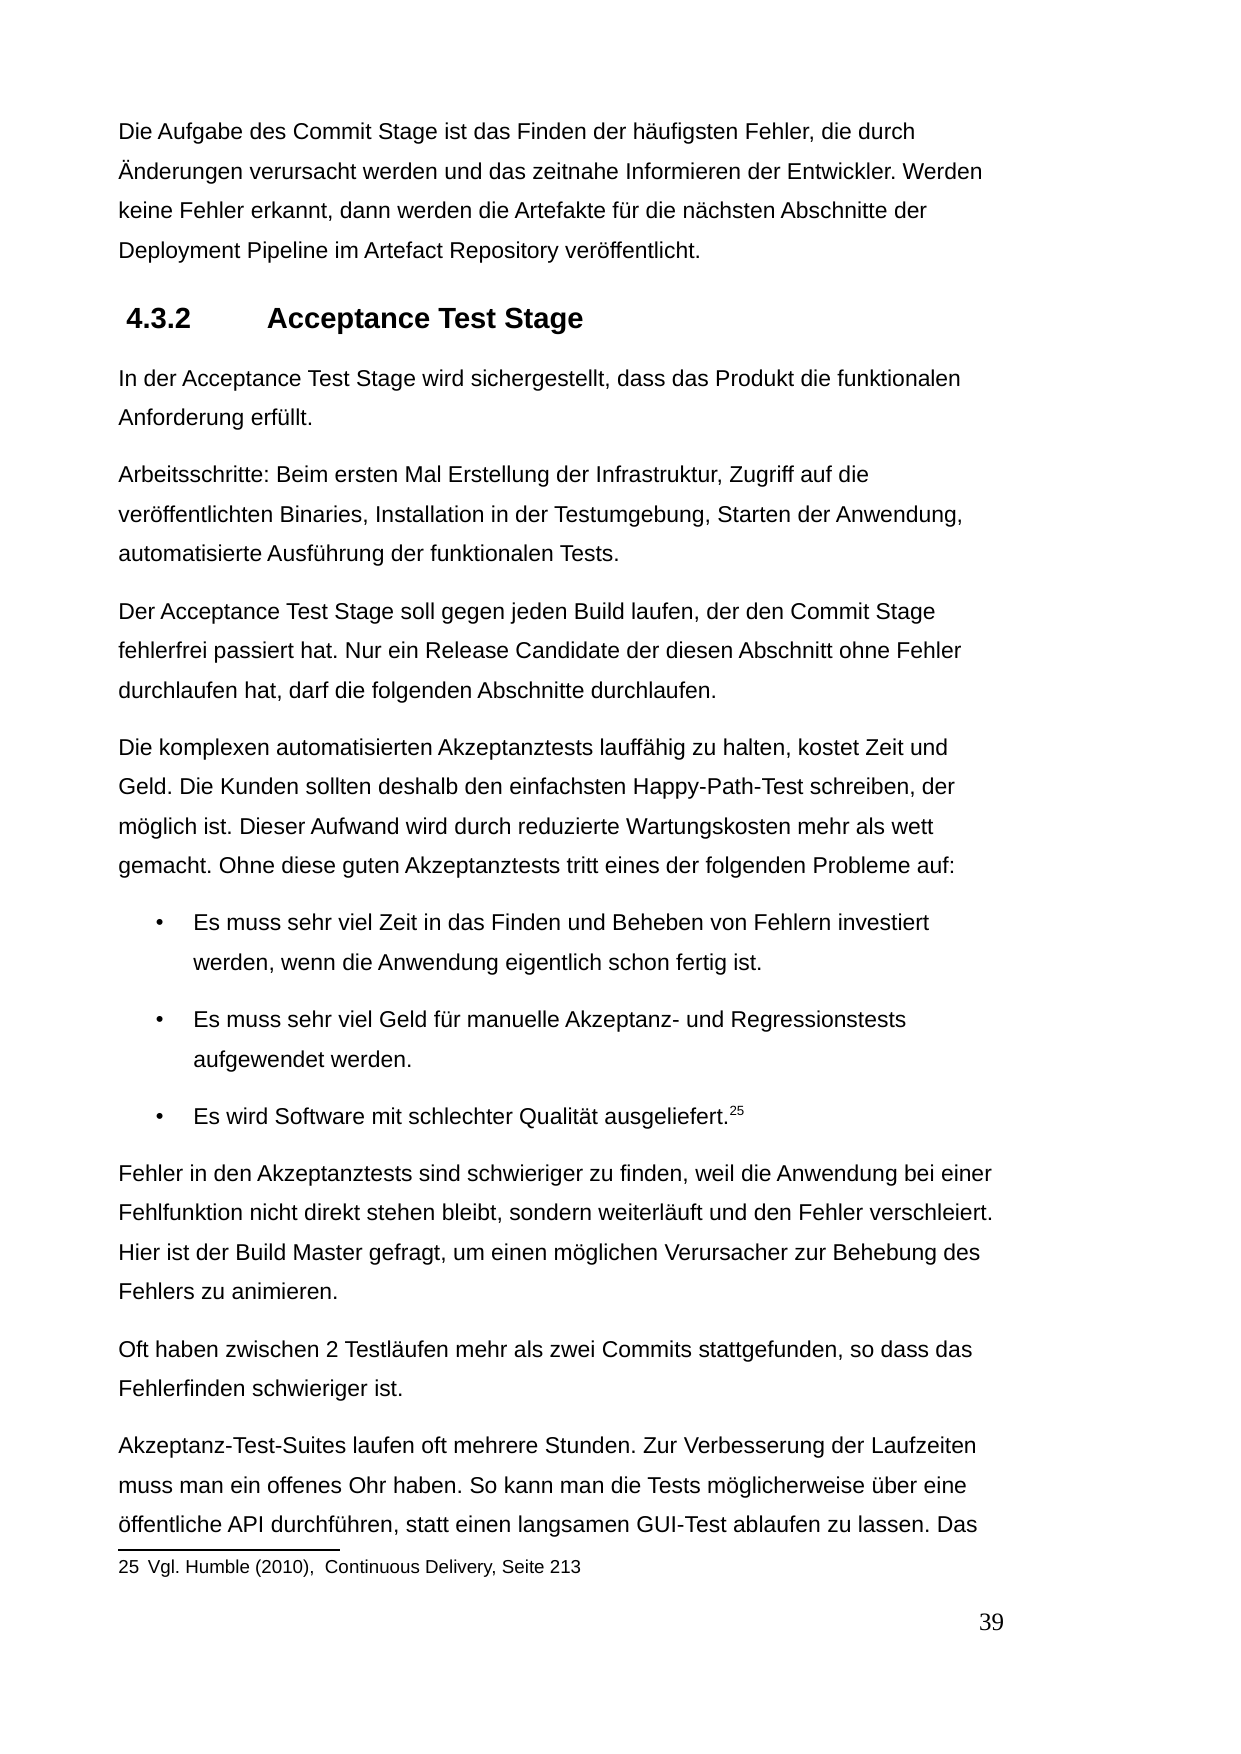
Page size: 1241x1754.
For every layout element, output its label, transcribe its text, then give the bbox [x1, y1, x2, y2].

text In der Acceptance Test Stage wird sichergestellt, dass das Produkt die funktionalen Anforderung erfüllt. [118, 365, 1004, 431]
text Arbeitsschritte: Beim ersten Mal Erstellung der Infrastruktur, Zugriff auf die veröffentlichten Binaries, Installation in der Testumgebung, Starten der Anwendung, automatisierte Ausführung der funktionalen Tests. [118, 461, 1004, 567]
list Es wird Software mit schlechter Qualität ausgeliefert. [156, 1103, 1004, 1129]
list Es muss sehr viel Geld für manuelle Akzeptanz- und Regressionstests aufgewendet werden. [156, 1006, 1004, 1072]
text Oft haben zwischen 2 Testläufen mehr als zwei Commits stattgefunden, so dass das Fehlerfinden schwieriger ist. [118, 1336, 1004, 1401]
text Die komplexen automatisierten Akzeptanztests lauffähig zu halten, kostet Zeit und Geld. Die Kunden sollten deshalb den einfachsten Happy-Path-Test schreiben, der möglich ist. Dieser Aufwand wird durch reduzierte Wartungskosten mehr als wett gemacht. Ohne diese guten Akzeptanztests tritt eines der folgenden Probleme auf: [118, 734, 1004, 878]
subtitle Acceptance Test Stage [118, 301, 1004, 334]
list Es muss sehr viel Zeit in das Finden und Beheben von Fehlern investiert werden, wenn die Anwendung eigentlich schon fertig ist. [156, 909, 1004, 975]
list Vgl. Humble (2010), Continuous Delivery, Seite 213 [118, 1556, 1004, 1578]
text Akzeptanz-Test-Suites laufen oft mehrere Stunden. Zur Verbesserung der Laufzeiten muss man ein offenes Ohr haben. So kann man die Tests möglicherweise über eine öffentliche API durchführen, statt einen langsamen GUI-Test ablaufen zu lassen. Das [118, 1432, 1004, 1537]
text Fehler in den Akzeptanztests sind schwieriger zu finden, weil die Anwendung bei einer Fehlfunktion nicht direkt stehen bleibt, sondern weiterläuft und den Fehler verschleiert. Hier ist der Build Master gefragt, um einen möglichen Verursacher zur Behebung des Fehlers zu animieren. [118, 1160, 1004, 1305]
text Der Acceptance Test Stage soll gegen jeden Build laufen, der den Commit Stage fehlerfrei passiert hat. Nur ein Release Candidate der diesen Abschnitt ohne Fehler durchlaufen hat, darf die folgenden Abschnitte durchlaufen. [118, 598, 1004, 703]
text Die Aufgabe des Commit Stage ist das Finden der häufigsten Fehler, die durch Änderungen verursacht werden und das zeitnahe Informieren der Entwickler. Werden keine Fehler erkannt, dann werden die Artefakte für die nächsten Abschnitte der Deployment Pipeline im Artefact Repository veröffentlicht. [118, 118, 1004, 263]
